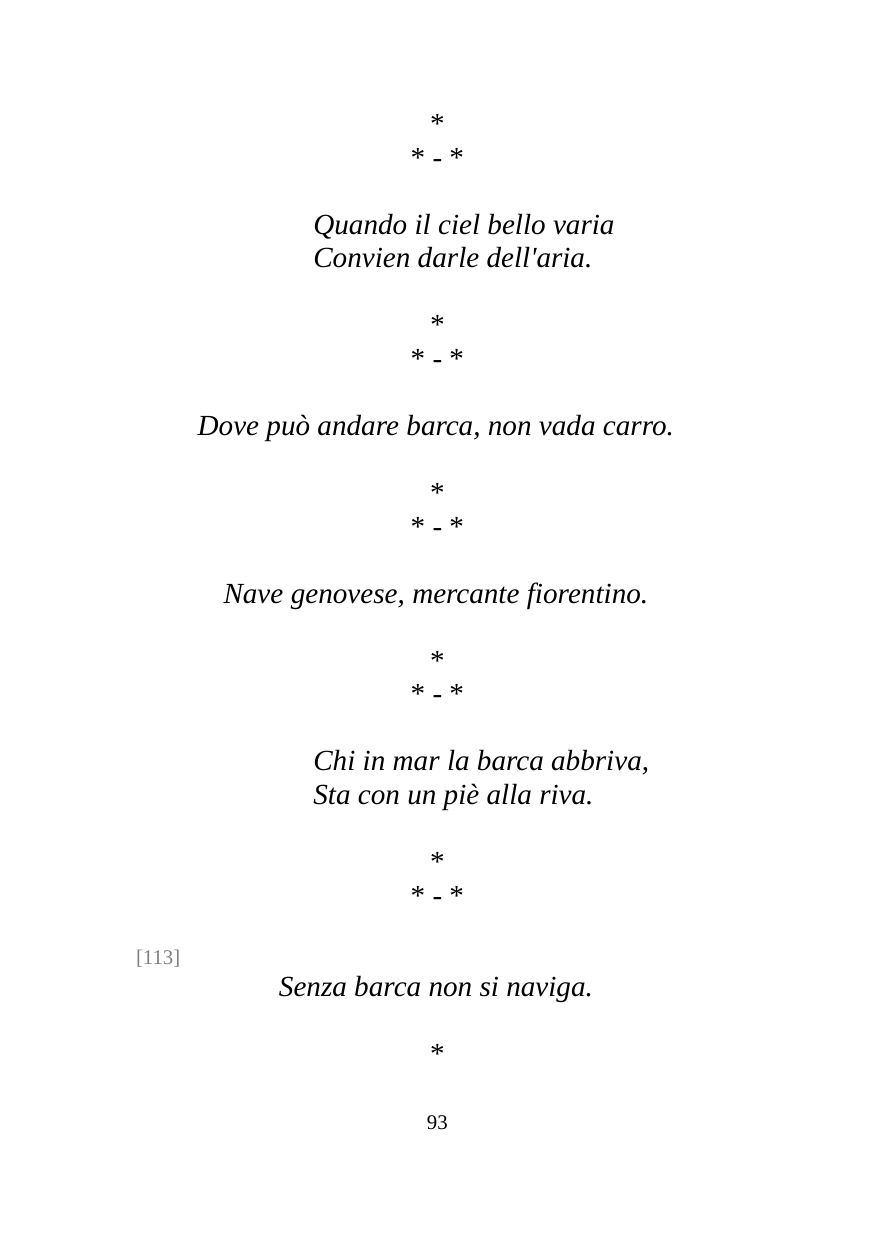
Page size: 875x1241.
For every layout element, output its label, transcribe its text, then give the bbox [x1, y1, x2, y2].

text * [106, 844, 768, 878]
text Nave genovese, mercante fiorentino. [106, 576, 768, 609]
text * [106, 643, 768, 676]
text Dove può andare barca, non vada carro. [106, 408, 768, 442]
text * [106, 307, 768, 341]
text * [106, 106, 768, 140]
text * - * [106, 509, 768, 542]
text Quando il ciel bello varia [283, 207, 768, 240]
text Convien darle dell'aria. [283, 240, 768, 274]
text Sta con un piè alla riva. [283, 777, 768, 811]
text * [106, 475, 768, 509]
text * - * [106, 676, 768, 710]
text * - * [106, 341, 768, 374]
text Chi in mar la barca abbriva, [283, 743, 768, 777]
text * - * [106, 140, 768, 173]
text [113] [106, 945, 768, 969]
text * [106, 1036, 768, 1069]
text Senza barca non si naviga. [106, 969, 768, 1002]
text * - * [106, 878, 768, 911]
